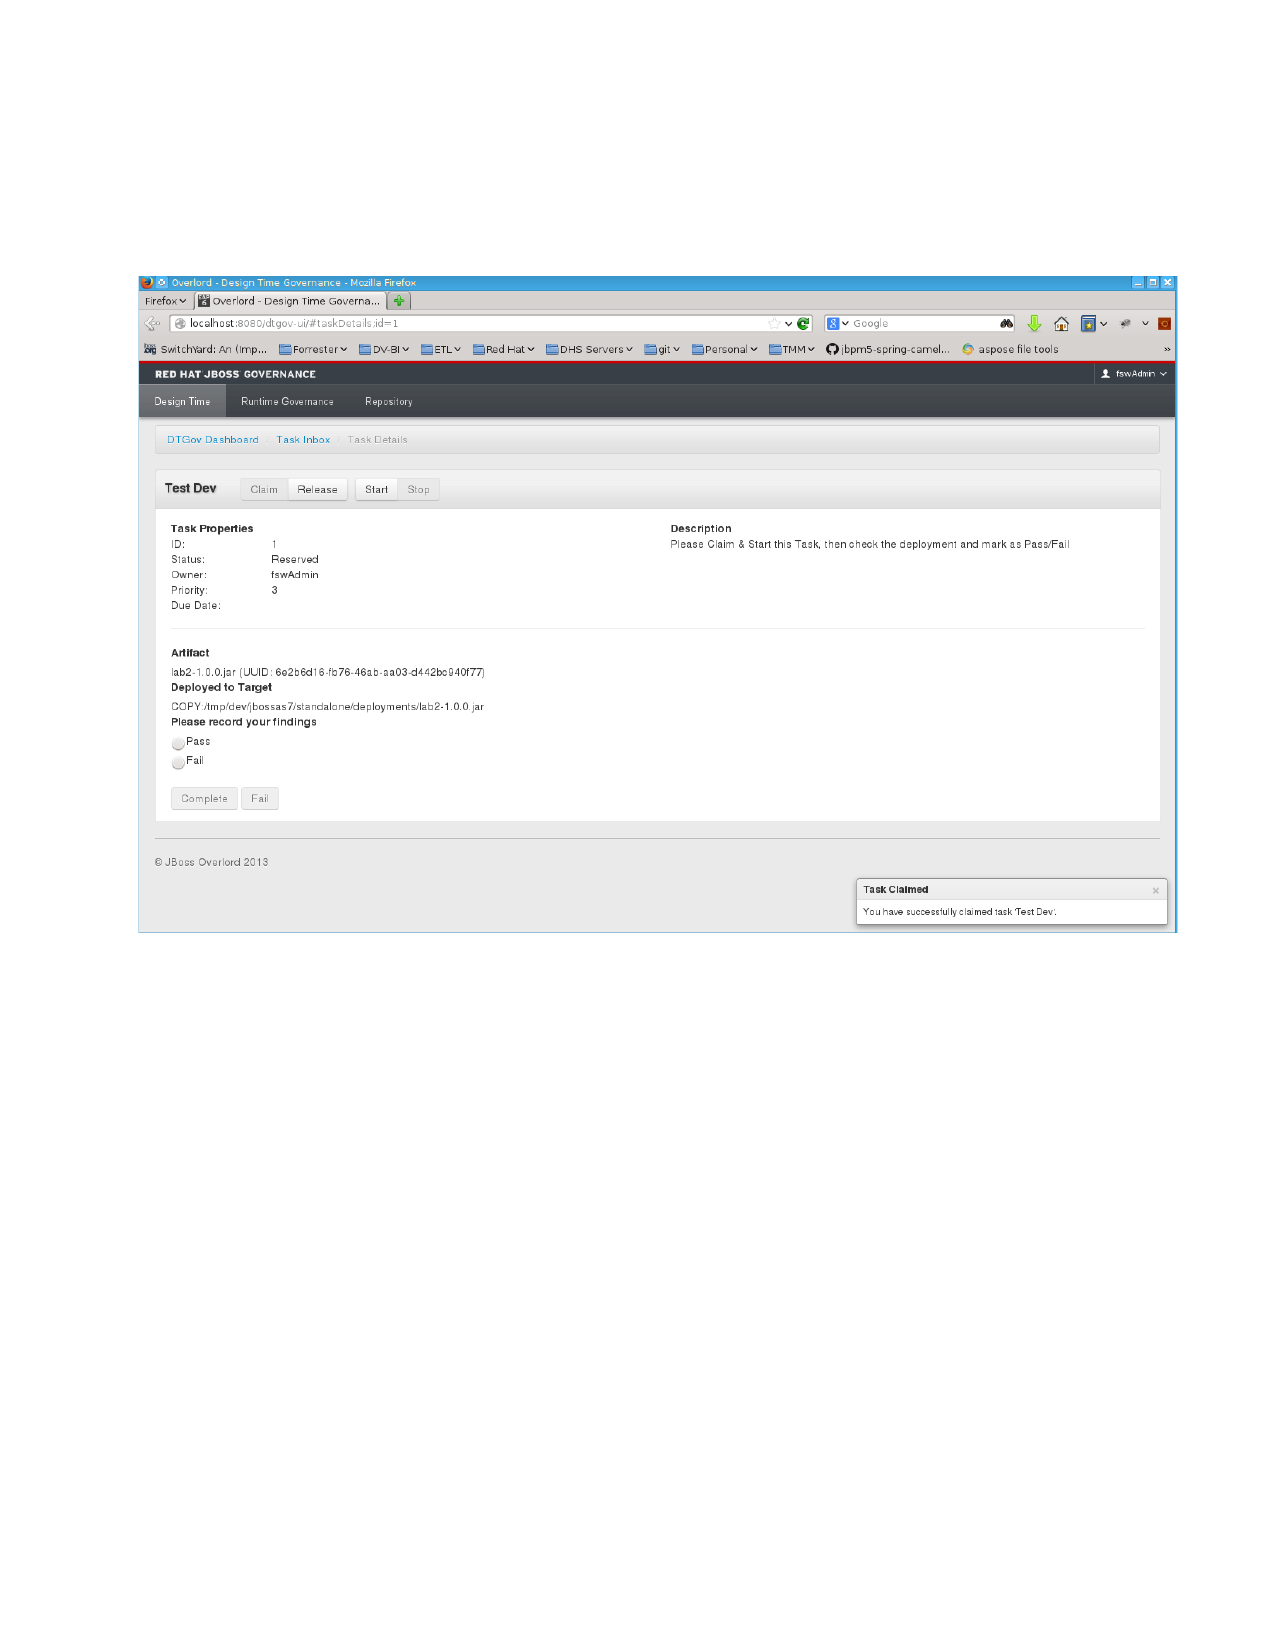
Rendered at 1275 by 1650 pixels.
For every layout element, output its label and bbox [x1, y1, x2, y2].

picture [138, 276, 1178, 933]
